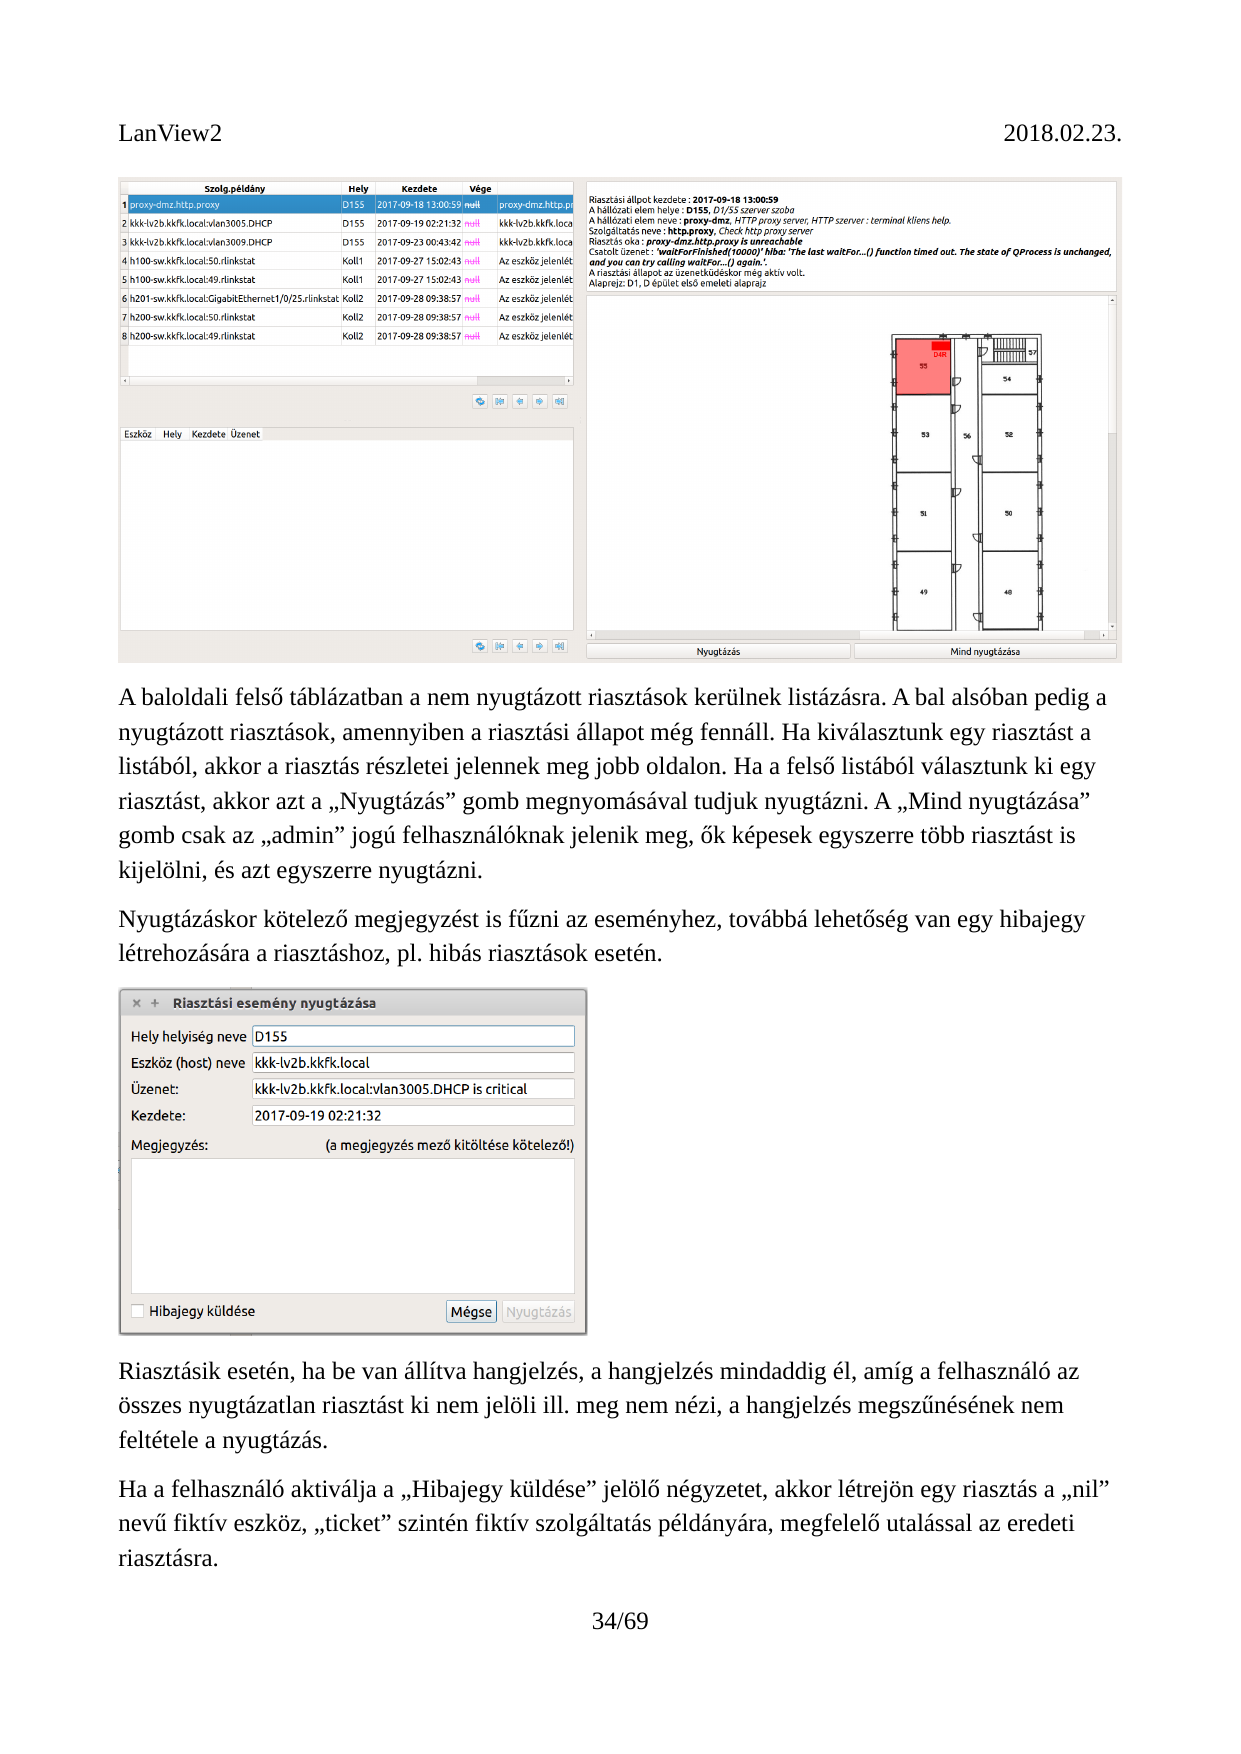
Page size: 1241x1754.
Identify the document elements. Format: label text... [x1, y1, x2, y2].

text Ha a felhasználó aktiválja a „Hibajegy küldése” jelölő négyzetet, akkor létrejön egy riasztás a „nil” nevű fiktív eszköz, „ticket” szintén fiktív szolgáltatás példányára, megfelelő utalással az eredeti riasztásra. [118, 1474, 1122, 1572]
picture [118, 177, 1123, 663]
picture [118, 987, 588, 1336]
text Riasztásik esetén, ha be van állítva hangjelzés, a hangjelzés mindaddig él, amíg a felhasználó az összes nyugtázatlan riasztást ki nem jelöli ill. meg nem nézi, a hangjelzés megszűnésének nem feltétele a nyugtázás. [118, 1356, 1122, 1453]
text Nyugtázáskor kötelező megjegyzést is fűzni az eseményhez, továbbá lehetőség van egy hibajegy létrehozására a riasztáshoz, pl. hibás riasztások esetén. [118, 904, 1122, 967]
text A baloldali felső táblázatban a nem nyugtázott riasztások kerülnek listázásra. A bal alsóban pedig a nyugtázott riasztások, amennyiben a riasztási állapot még fennáll. Ha kiválasztunk egy riasztást a listából, akkor a riasztás részletei jelennek meg jobb oldalon. Ha a felső listából választunk ki egy riasztást, akkor azt a „Nyugtázás” gomb megnyomásával tudjuk nyugtázni. A „Mind nyugtázása” gomb csak az „admin” jogú felhasználóknak jelenik meg, ők képesek egyszerre több riasztást is kijelölni, és azt egyszerre nyugtázni. [118, 682, 1122, 884]
